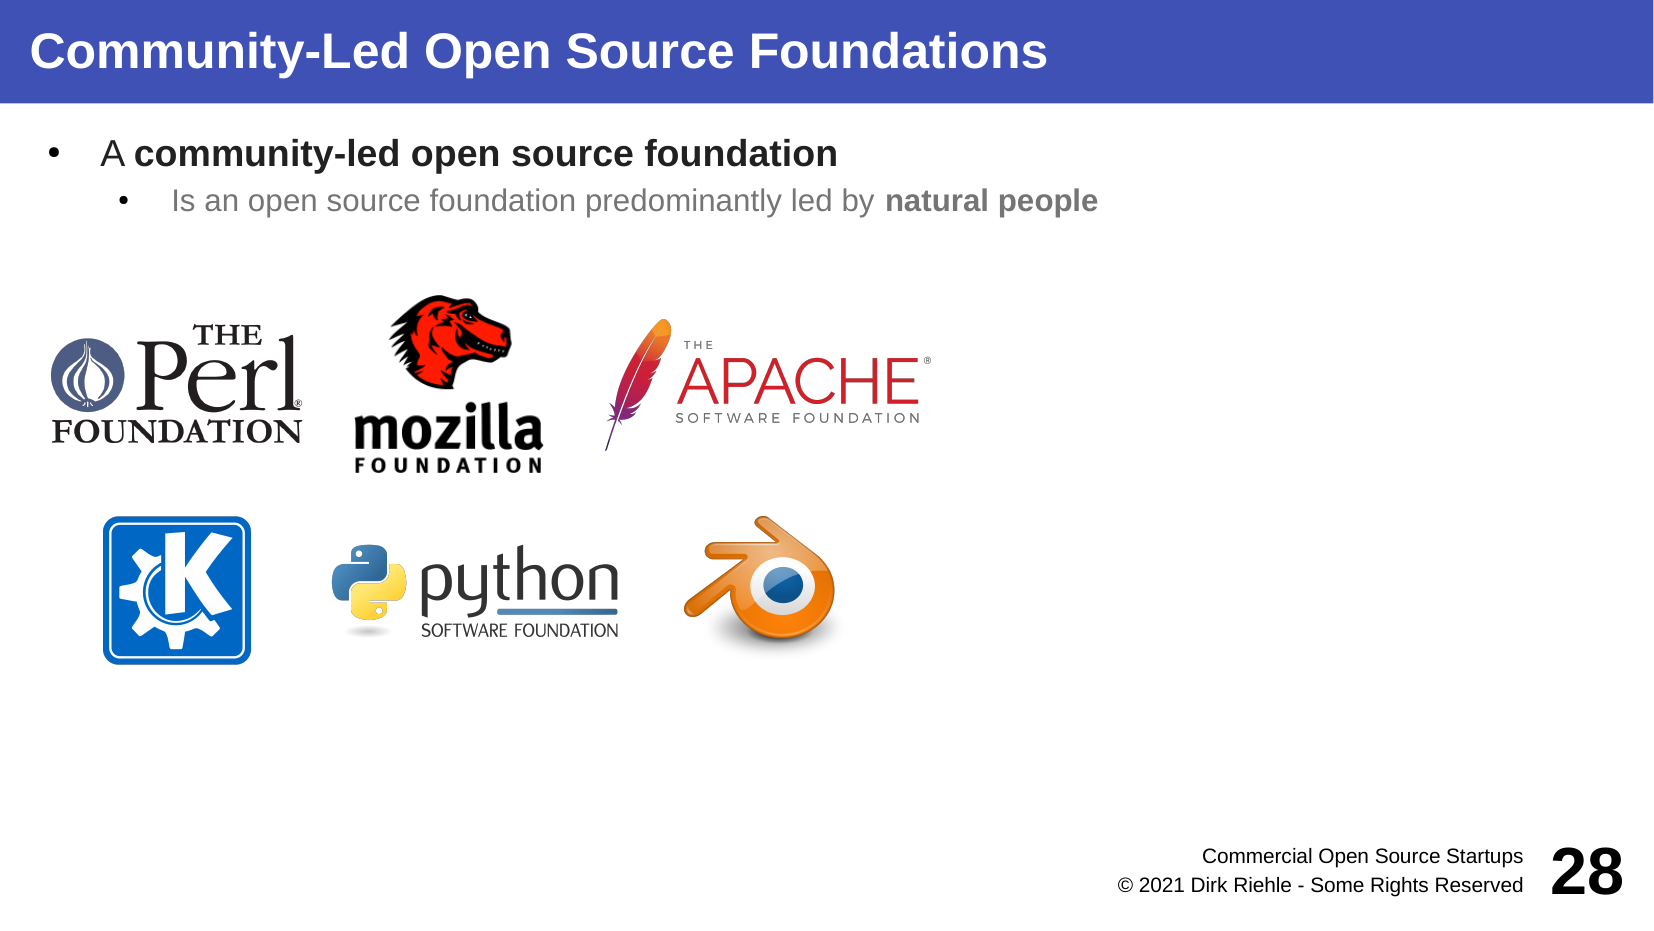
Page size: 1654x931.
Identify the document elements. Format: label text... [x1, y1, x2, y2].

title Community-Led Open Source Foundations [0, 0, 1654, 104]
picture [51, 324, 303, 443]
picture [327, 537, 623, 644]
picture [103, 516, 251, 665]
picture [605, 319, 931, 451]
picture [684, 516, 852, 665]
picture [354, 295, 544, 473]
list A community-led open source foundation Is an open source foundation predominantly led by natural people [29, 132, 1625, 813]
